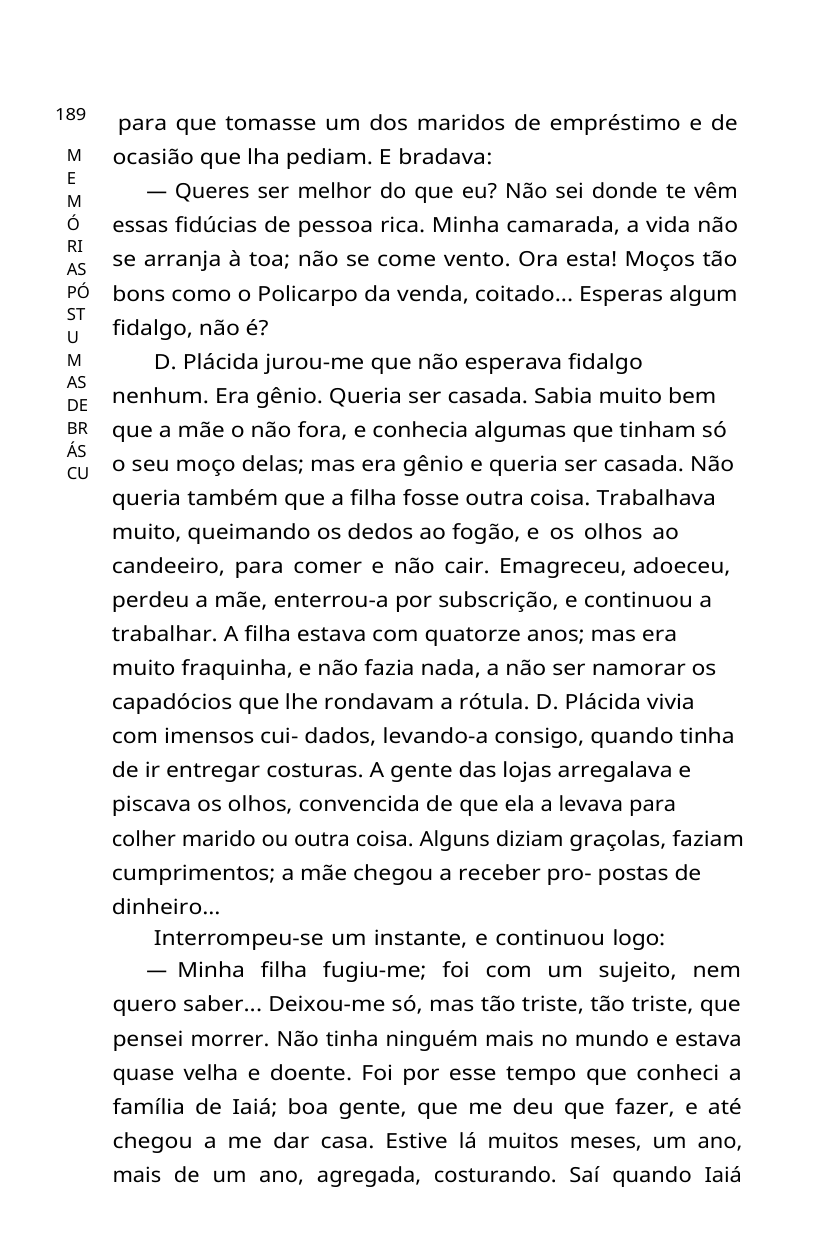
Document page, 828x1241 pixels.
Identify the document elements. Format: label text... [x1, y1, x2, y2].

text D. Plácida jurou-me que não esperava fidalgo nenhum. Era gênio. Queria ser casada. Sabia muito bem que a mãe o não fora, e conhecia algumas que tinham só o seu moço delas; mas era gênio e queria ser casada. Não queria também que a filha fosse outra coisa. Trabalhava muito, queimando os dedos ao fogão, e os olhos ao candeeiro, para comer e não cair. Emagreceu, adoeceu, perdeu a mãe, enterrou-a por subscrição, e continuou a trabalhar. A filha estava com quatorze anos; mas era muito fraquinha, e não fazia nada, a não ser namorar os capadócios que lhe rondavam a rótula. D. Plácida vivia com imensos cui- dados, levando-a consigo, quando tinha de ir entregar costuras. A gente das lojas arregalava e piscava os olhos, convencida de que ela a levava para colher marido ou outra coisa. Alguns diziam graçolas, faziam cumprimentos; a mãe chegou a receber pro- postas de dinheiro... [112, 347, 745, 920]
list Queres ser melhor do que eu? Não sei donde te vêm essas fidúcias de pessoa rica. Minha camarada, a vida não se arranja à toa; não se come vento. Ora esta! Moços tão bons como o Policarpo da venda, coitado... Esperas algum fidalgo, não é? [112, 176, 738, 341]
text 189 para que tomasse um dos maridos de empréstimo e de ocasião que lha pediam. E bradava: [55, 103, 738, 483]
text MEMÓRIAS PÓSTUMAS DE BRÁS CUBAS [67, 144, 90, 483]
list Minha filha fugiu-me; foi com um sujeito, nem quero saber... Deixou-me só, mas tão triste, tão triste, que pensei morrer. Não tinha ninguém mais no mundo e estava quase velha e doente. Foi por esse tempo que conheci a família de Iaiá; boa gente, que me deu que fazer, e até chegou a me dar casa. Estive lá muitos meses, um ano, mais de um ano, agregada, costurando. Saí quando Iaiá [112, 956, 742, 1188]
text Interrompeu-se um instante, e continuou logo: [154, 926, 787, 951]
